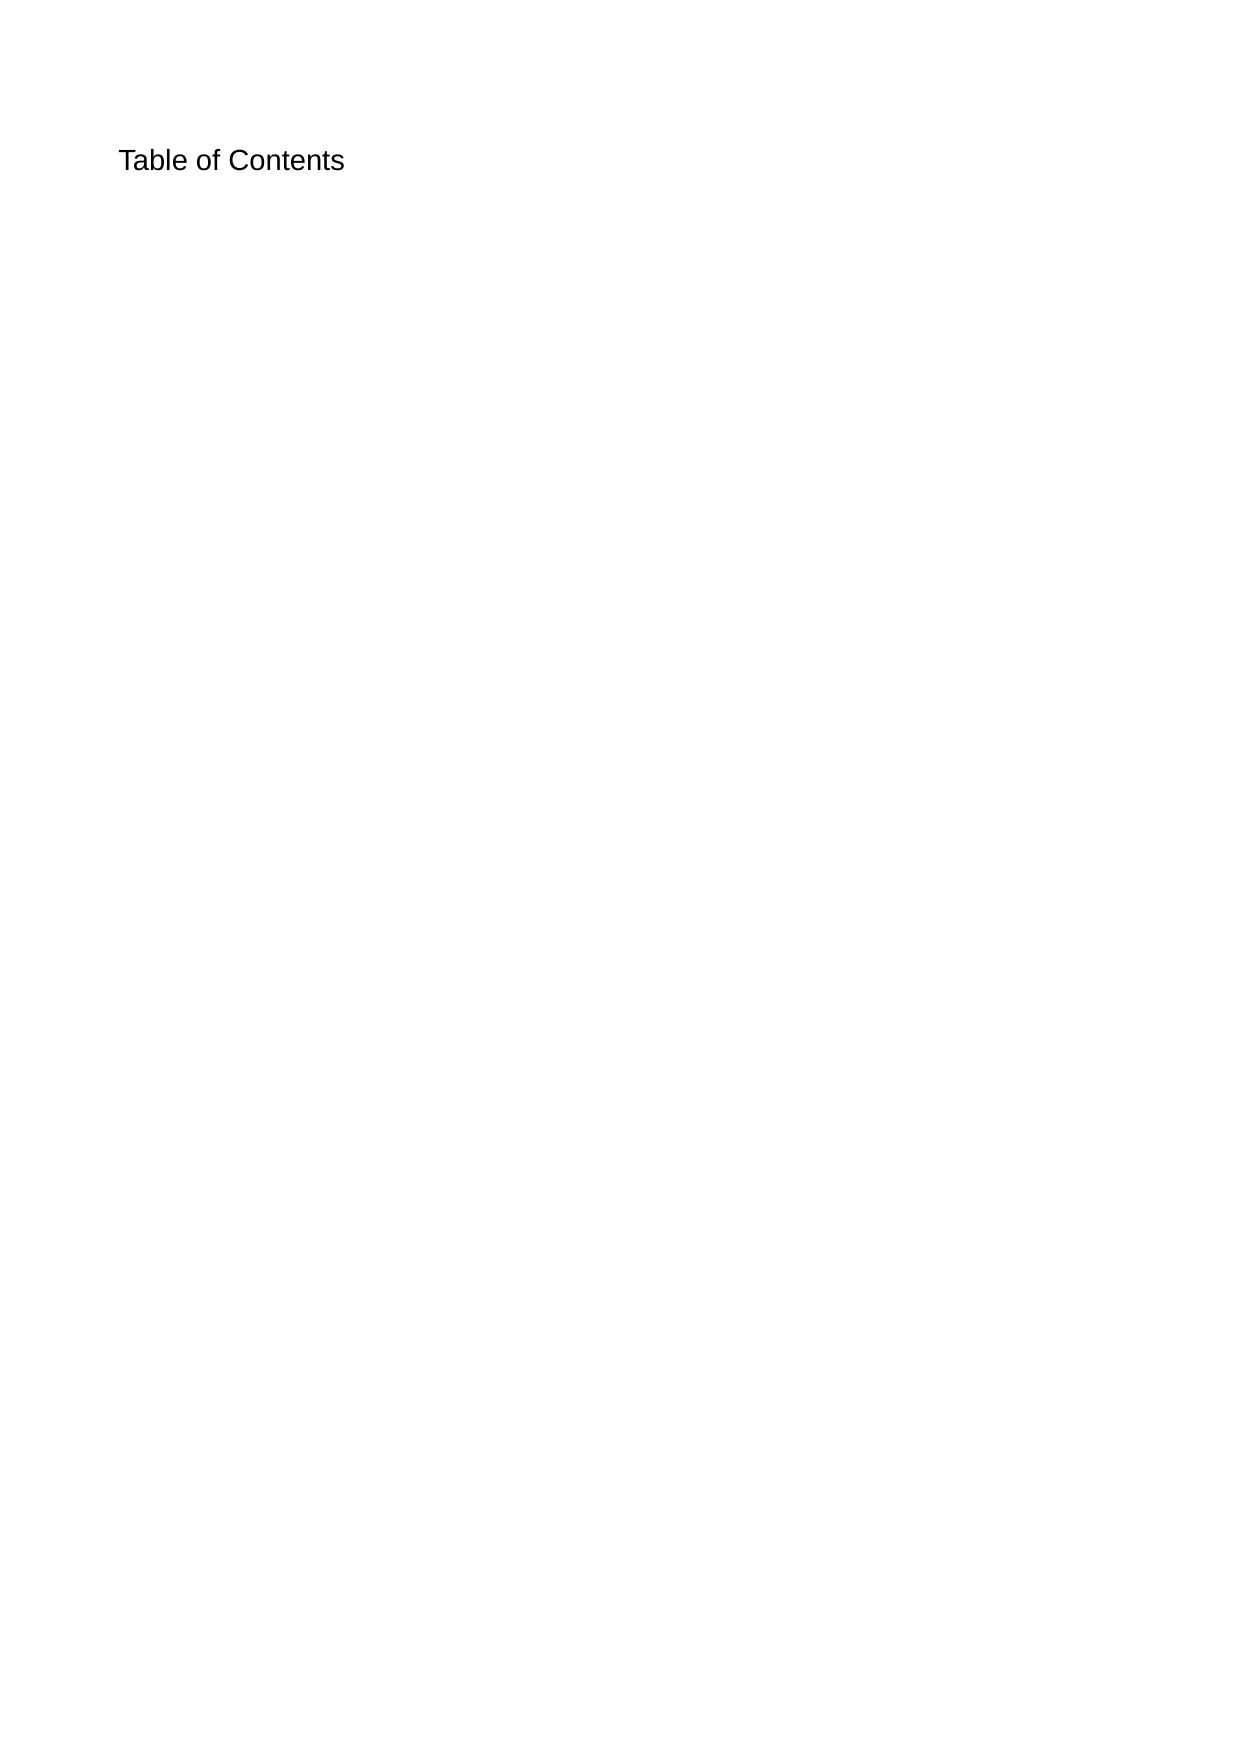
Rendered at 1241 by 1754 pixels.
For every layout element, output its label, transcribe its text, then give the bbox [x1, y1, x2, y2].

subtitle Table of Contents [118, 143, 1122, 177]
